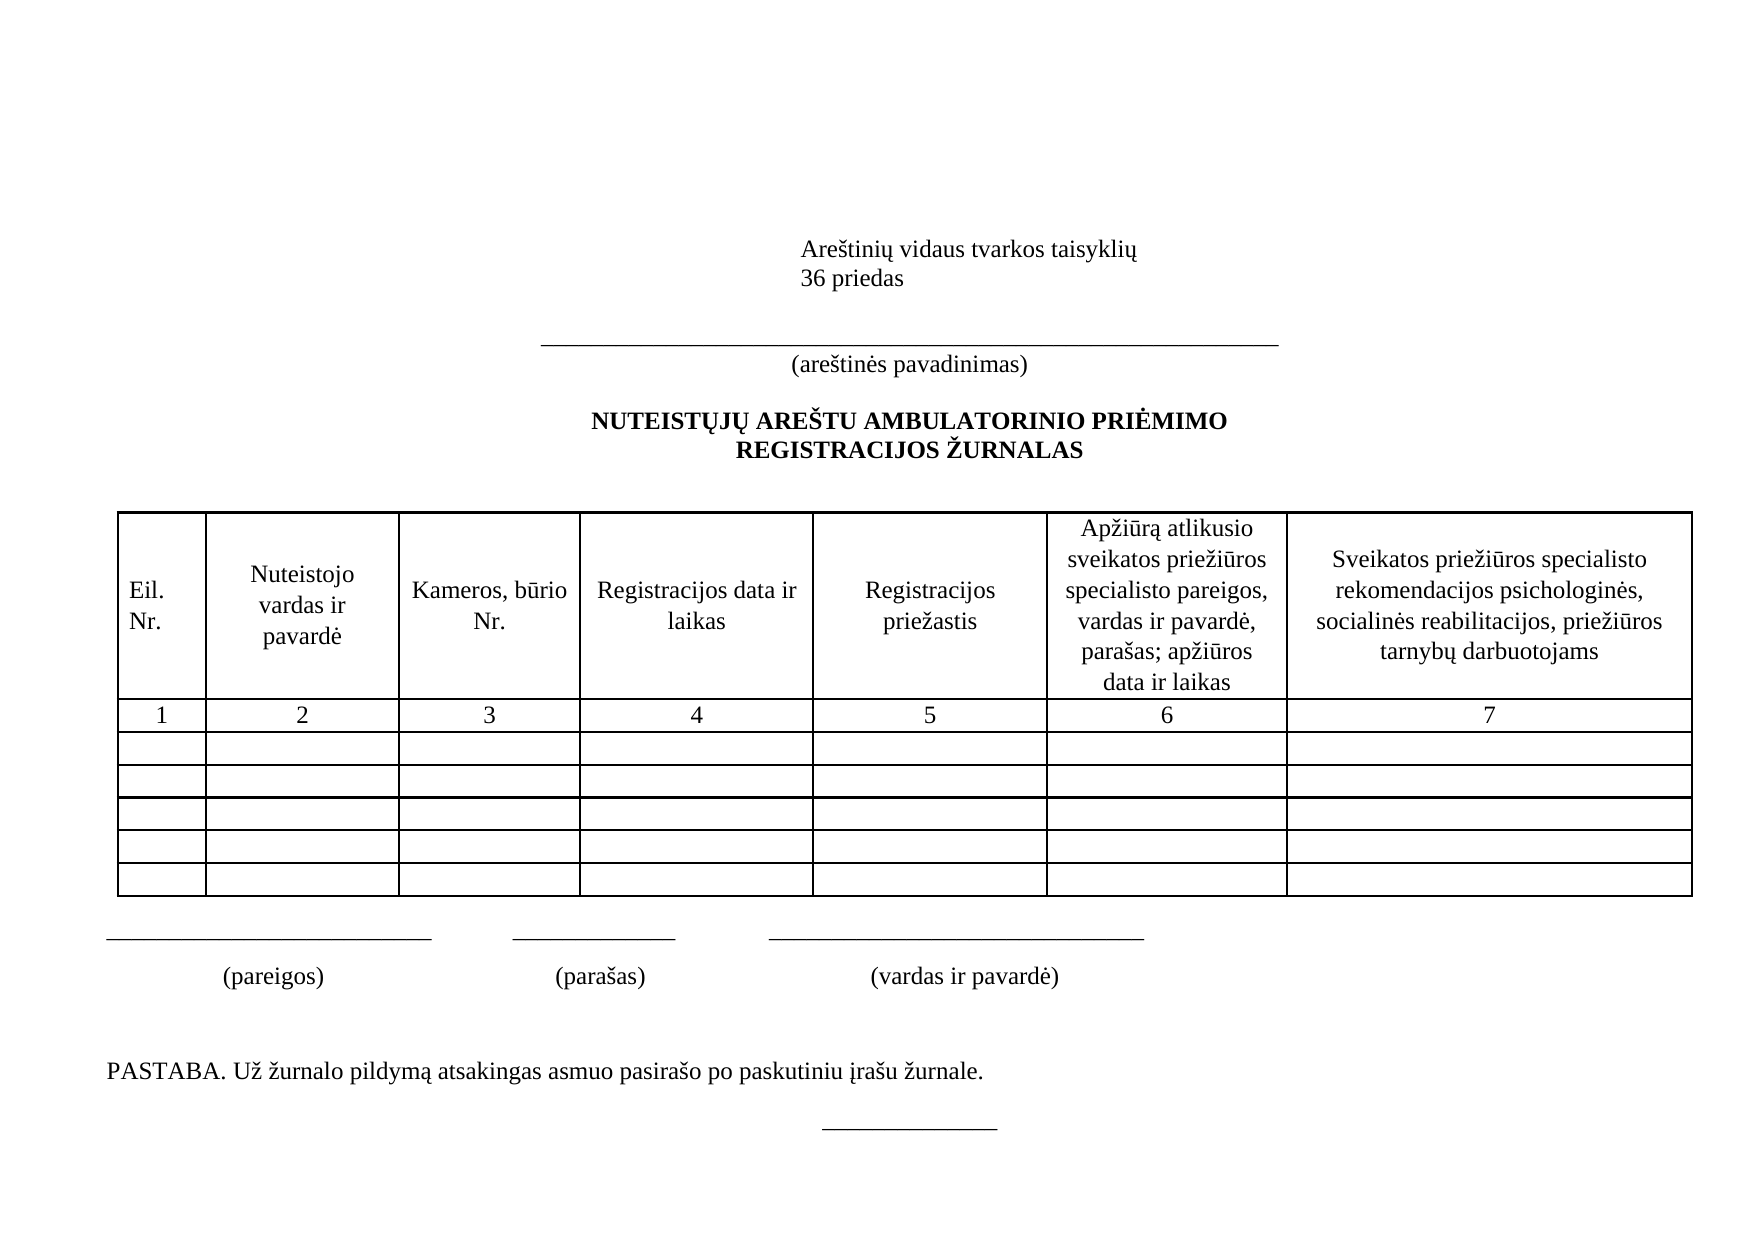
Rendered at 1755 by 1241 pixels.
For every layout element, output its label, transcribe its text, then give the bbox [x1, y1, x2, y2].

table_cell [207, 864, 398, 895]
table_cell [1288, 864, 1691, 895]
text NUTEISTŲJŲ AREŠTU AMBULATORINIO PRIĖMIMO [106, 406, 1713, 435]
text 36 priedas [800, 263, 1713, 291]
text Areštinių vidaus tvarkos taisyklių [800, 234, 1713, 263]
table_cell [119, 864, 205, 895]
table_header Registracijos priežastis [814, 514, 1046, 698]
table_cell [207, 831, 398, 862]
table_cell 5 [814, 700, 1046, 731]
table_cell 6 [1048, 700, 1286, 731]
table_cell [1288, 733, 1691, 763]
table_header Registracijos data ir laikas [581, 514, 812, 698]
table_header Sveikatos priežiūros specialisto rekomendacijos psichologinės, socialinės reabilitacijos, priežiūros tarnybų darbuotojams [1288, 514, 1691, 698]
table_cell [119, 831, 205, 862]
table_cell [1288, 766, 1691, 796]
table_cell [581, 831, 812, 862]
table_cell 4 [581, 700, 812, 731]
table_cell [1048, 864, 1286, 895]
table_cell [400, 831, 579, 862]
table_cell [207, 766, 398, 796]
table_cell [581, 766, 812, 796]
table_header Nuteistojo vardas ir pavardė [207, 514, 398, 698]
text ___________________________________________________________ [106, 320, 1713, 349]
table_cell [814, 799, 1046, 829]
table_header Kameros, būrio Nr. [400, 514, 579, 698]
table_cell 3 [400, 700, 579, 731]
table_cell [207, 733, 398, 763]
table_cell [814, 864, 1046, 895]
table_cell [119, 766, 205, 796]
table_header Eil. Nr. [119, 514, 205, 698]
table_cell [581, 864, 812, 895]
table_cell [814, 766, 1046, 796]
text (pareigos) (parašas) (vardas ir pavardė) [106, 961, 1713, 990]
table_cell [400, 733, 579, 763]
table_cell [814, 831, 1046, 862]
table_cell [1048, 733, 1286, 763]
text (areštinės pavadinimas) [106, 349, 1713, 378]
table_cell [400, 799, 579, 829]
table_cell 1 [119, 700, 205, 731]
table_cell [581, 733, 812, 763]
text ______________ [106, 1104, 1713, 1132]
table_cell 2 [207, 700, 398, 731]
table_cell 7 [1288, 700, 1691, 731]
table_cell [1048, 799, 1286, 829]
text PASTABA. Už žurnalo pildymą atsakingas asmuo pasirašo po paskutiniu įrašu žurnale. [106, 1056, 1713, 1085]
table_cell [1288, 831, 1691, 862]
table_cell [1288, 799, 1691, 829]
table_cell [119, 733, 205, 763]
text __________________________ _____________ ______________________________ [106, 914, 1754, 942]
table_cell [400, 864, 579, 895]
table_cell [119, 799, 205, 829]
table_cell [814, 733, 1046, 763]
table_cell [207, 799, 398, 829]
table_header Apžiūrą atlikusio sveikatos priežiūros specialisto pareigos, vardas ir pavardė, parašas; apžiūros data ir laikas [1048, 514, 1286, 698]
table_cell [400, 766, 579, 796]
text REGISTRACIJOS ŽURNALAS [106, 435, 1713, 464]
table_cell [1048, 766, 1286, 796]
table_cell [1048, 831, 1286, 862]
table_cell [581, 799, 812, 829]
